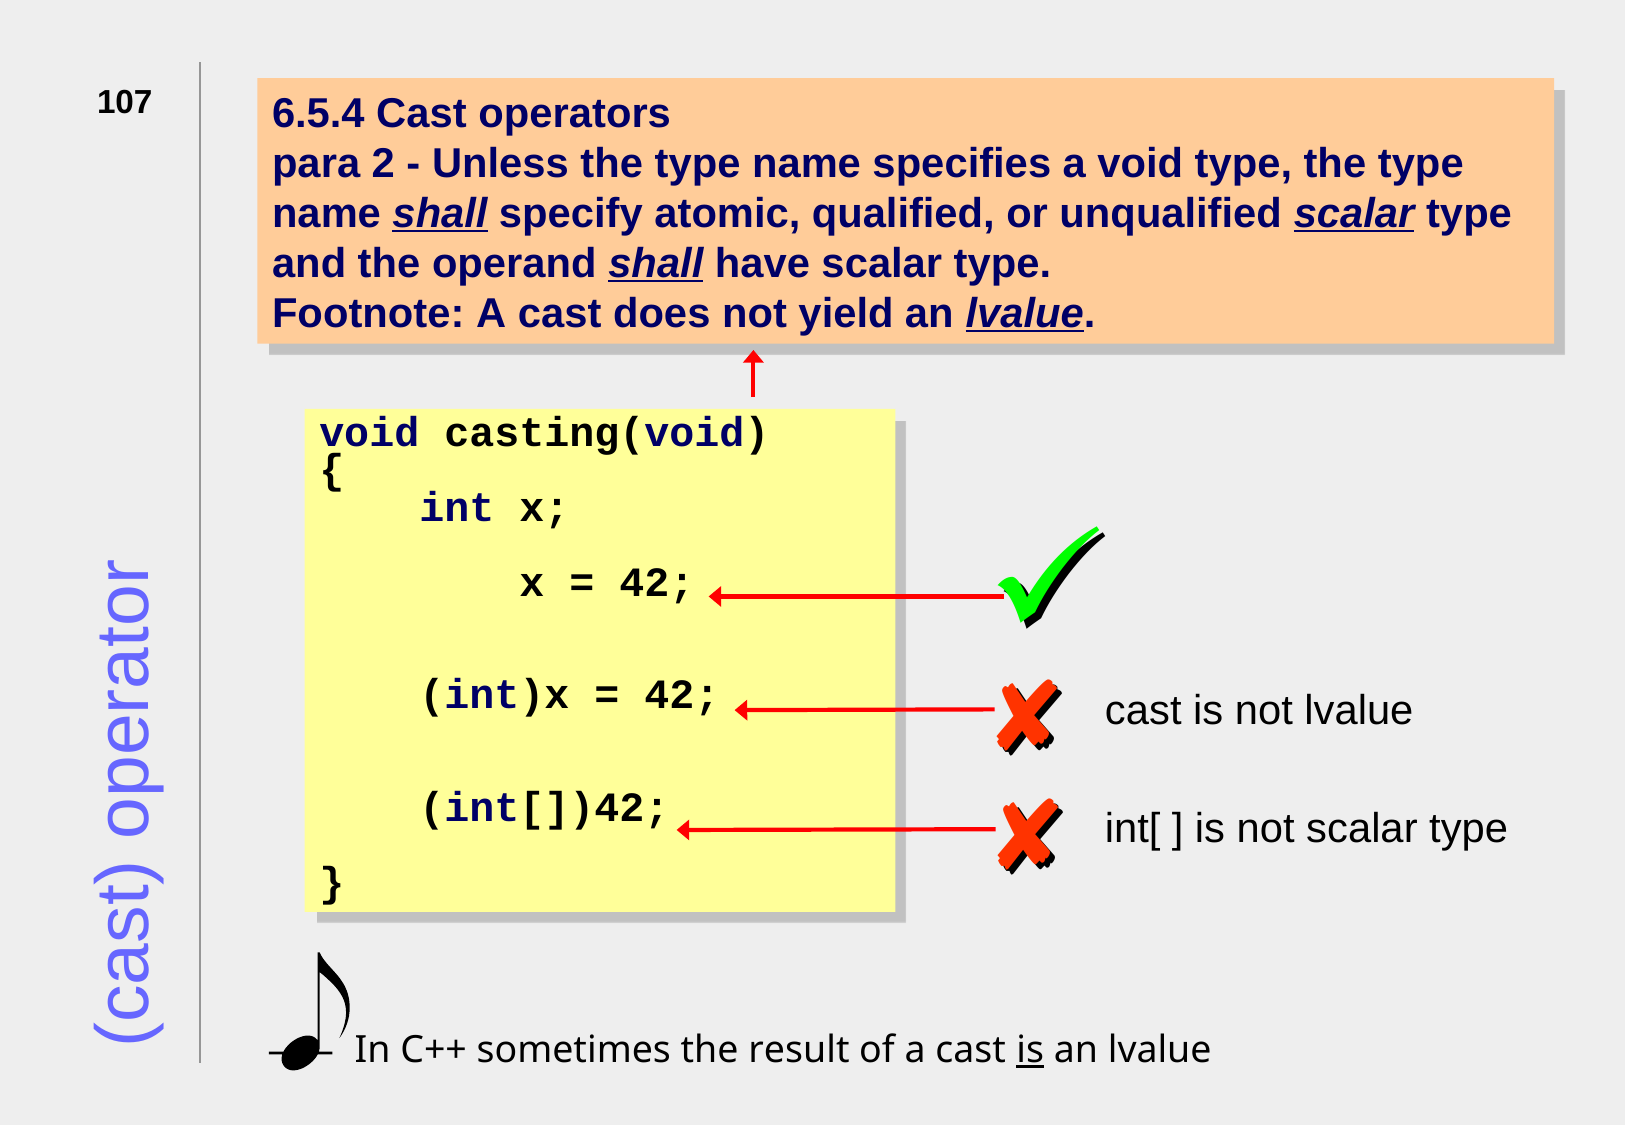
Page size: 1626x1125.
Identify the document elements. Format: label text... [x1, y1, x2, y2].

text_box 6.5.4 Cast operators para 2 - Unless the type name specifies a void type, the type name shall specify atomic, qualified, or unqualified scalar type and the operand shall have scalar type. Footnote: A cast does not yield an lvalue. [257, 78, 1555, 344]
text_box  [970, 627, 1173, 792]
text_box  [971, 485, 1161, 627]
text_box [268, 952, 350, 1071]
text_box In C++ sometimes the result of a cast is an lvalue [339, 1016, 1451, 1078]
text_box  [971, 746, 1174, 911]
text_box  [1020, 737, 1034, 746]
text_box void casting(void) { int x; x = 42; (int)x = 42; (int[])42; } [304, 408, 896, 912]
text_box int[ ] is not scalar type [1090, 792, 1587, 859]
text_box cast is not lvalue [1090, 674, 1445, 741]
title (cast) operator [50, 187, 188, 1063]
